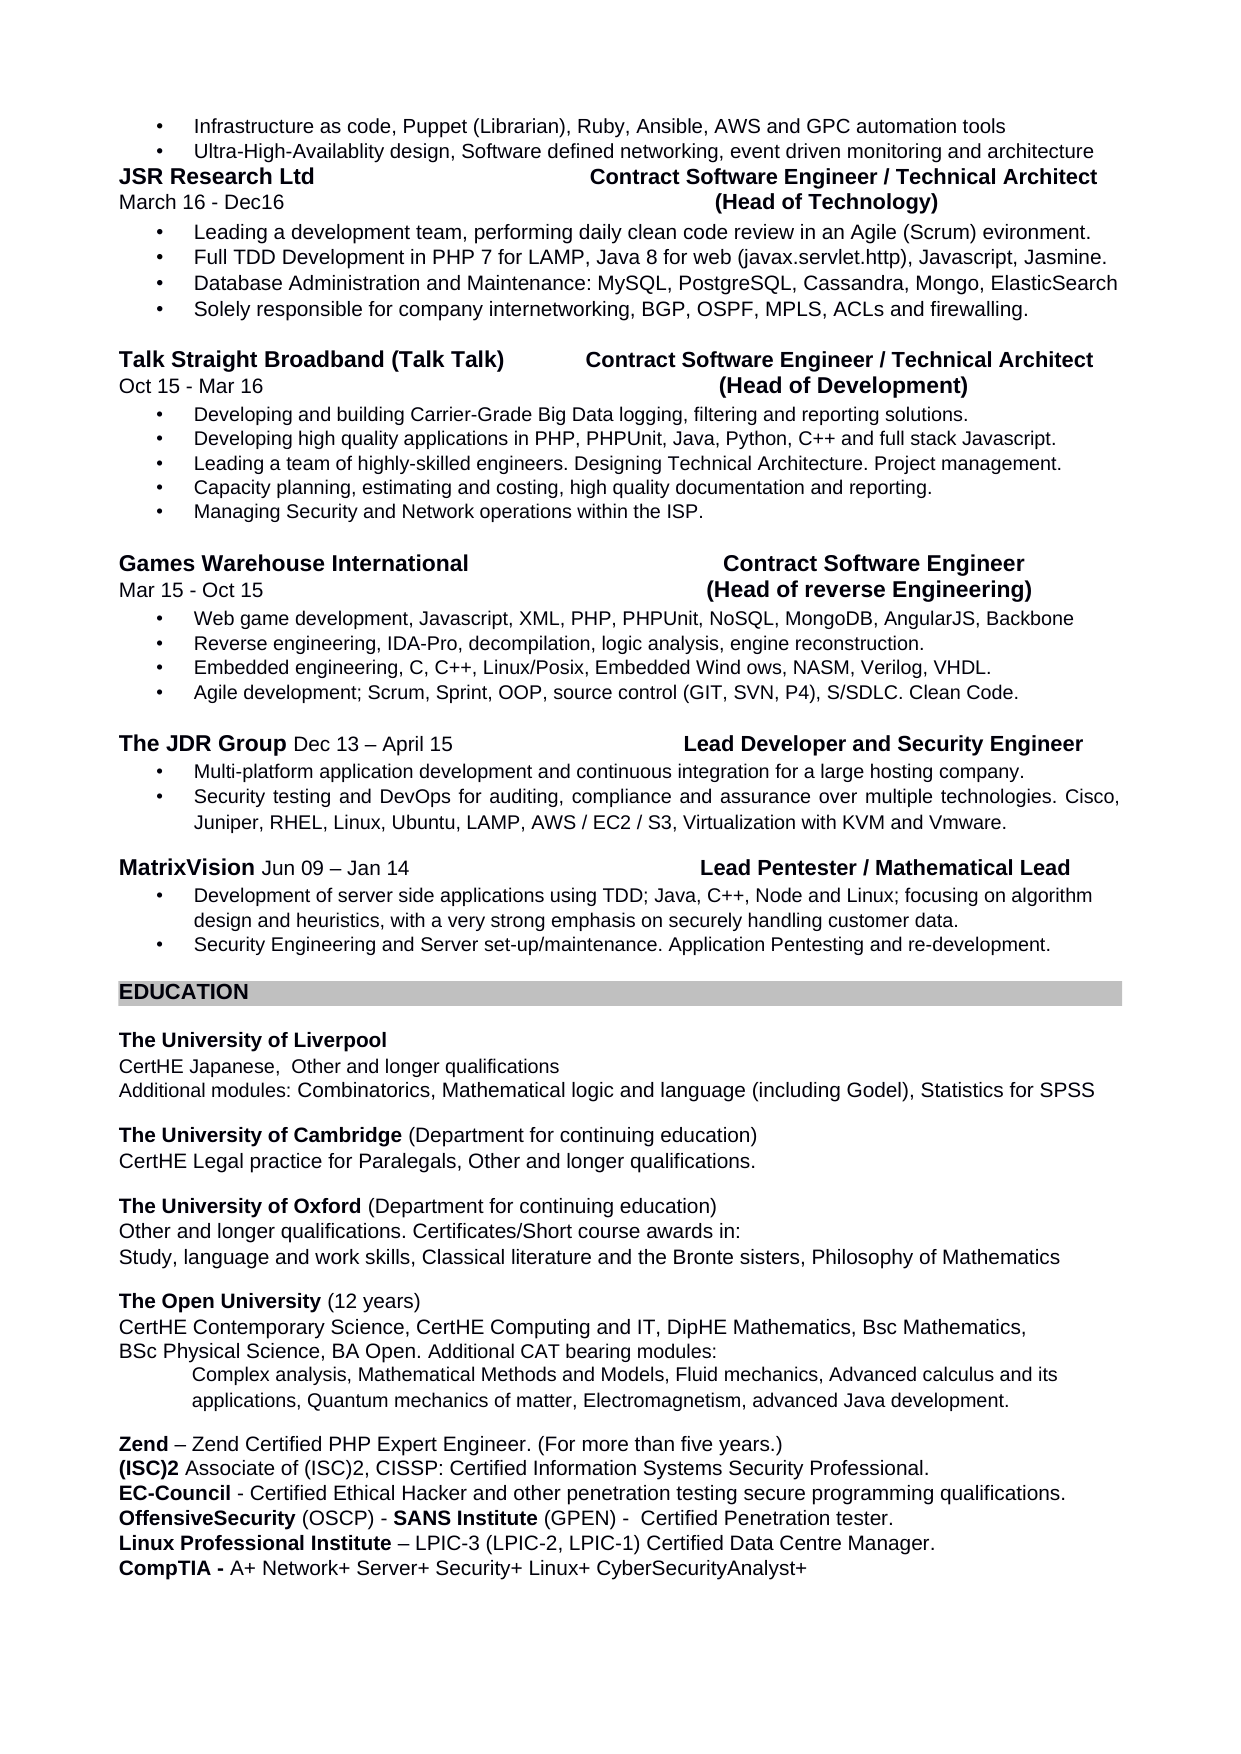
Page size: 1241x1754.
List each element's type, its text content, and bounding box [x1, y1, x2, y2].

list Web game development, Javascript, XML, PHP, PHPUnit, NoSQL, MongoDB, AngularJS, Backbone [156, 606, 1121, 629]
list Agile development; Scrum, Sprint, OOP, source control (GIT, SVN, P4), S/SDLC. Clean Code. [156, 681, 1121, 703]
list Solely responsible for company internetworking, BGP, OSPF, MPLS, ACLs and firewalling. [156, 296, 1121, 320]
text Talk Straight Broadband (Talk Talk) Contract Software Engineer / Technical Architect [119, 346, 1121, 372]
text Study, language and work skills, Classical literature and the Bronte sisters, Philosophy of Mathematics [119, 1244, 1121, 1268]
text The University of Liverpool [119, 1028, 1121, 1052]
text March 16 - Dec16 (Head of Technology) [119, 189, 1121, 214]
text The University of Oxford (Department for continuing education) [119, 1194, 1121, 1218]
list Full TDD Development in PHP 7 for LAMP, Java 8 for web (javax.servlet.http), Javascript, Jasmine. [156, 245, 1121, 269]
text CertHE Contemporary Science, CertHE Computing and IT, DipHE Mathematics, Bsc Mathematics, [119, 1315, 1121, 1339]
list Developing high quality applications in PHP, PHPUnit, Java, Python, C++ and full stack Javascript. [156, 427, 1121, 450]
text Oct 15 - Mar 16 (Head of Development) [119, 372, 1121, 399]
list Managing Security and Network operations within the ISP. [156, 500, 1121, 523]
picture [118, 981, 1123, 1006]
list Developing and building Carrier-Grade Big Data logging, filtering and reporting solutions. [156, 403, 1121, 426]
text EC-Council - Certified Ethical Hacker and other penetration testing secure programming qualifications. [119, 1481, 1116, 1505]
list Reverse engineering, IDA-Pro, decompilation, logic analysis, engine reconstruction. [156, 632, 1121, 655]
text Linux Professional Institute – LPIC-3 (LPIC-2, LPIC-1) Certified Data Centre Manager. CompTIA - A+ Network+ Server+ Security+ Linux+ CyberSecurityAnalyst+ [119, 1531, 938, 1580]
text CertHE Legal practice for Paralegals, Other and longer qualifications. [119, 1149, 1121, 1173]
text Mar 15 - Oct 15 (Head of reverse Engineering) [119, 576, 1121, 602]
text Additional modules: Combinatorics, Mathematical logic and language (including Godel), Statistics for SPSS [119, 1078, 1121, 1102]
list Embedded engineering, C, C++, Linux/Posix, Embedded Wind ows, NASM, Verilog, VHDL. [156, 656, 1121, 679]
list Infrastructure as code, Puppet (Librarian), Ruby, Ansible, AWS and GPC automation tools [156, 114, 1121, 138]
text Complex analysis, Mathematical Methods and Models, Fluid mechanics, Advanced calculus and its applications, Quantum mechanics of matter, Electromagnetism, advanced Java development. [192, 1363, 1082, 1412]
list Leading a development team, performing daily clean code review in an Agile (Scrum) evironment. [156, 219, 1121, 244]
text The Open University (12 years) [119, 1288, 1121, 1312]
text (ISC)2 Associate of (ISC)2, CISSP: Certified Information Systems Security Professional. [119, 1456, 1116, 1480]
text JSR Research Ltd Contract Software Engineer / Technical Architect [119, 163, 1121, 189]
list Development of server side applications using TDD; Java, C++, Node and Linux; focusing on algorithm design and heuristics, with a very strong emphasis on securely handling customer data. [156, 884, 1121, 931]
list Leading a team of highly-skilled engineers. Designing Technical Architecture. Project management. [156, 452, 1121, 474]
list Capacity planning, estimating and costing, high quality documentation and reporting. [156, 476, 1121, 499]
text Other and longer qualifications. Certificates/Short course awards in: [119, 1219, 1121, 1243]
text OffensiveSecurity (OSCP) - SANS Institute (GPEN) - Certified Penetration tester. [119, 1506, 1116, 1530]
list Security Engineering and Server set-up/maintenance. Application Pentesting and re-development. [156, 933, 1121, 956]
list Security testing and DevOps for auditing, compliance and assurance over multiple technologies. Cisco, Juniper, RHEL, Linux, Ubuntu, LAMP, AWS / EC2 / S3, Virtualization with KVM and Vmware. [156, 785, 1121, 834]
text MatrixVision Jun 09 – Jan 14 Lead Pentester / Mathematical Lead [119, 853, 1121, 880]
text Zend – Zend Certified PHP Expert Engineer. (For more than five years.) [119, 1432, 1121, 1456]
text The JDR Group Dec 13 – April 15 Lead Developer and Security Engineer [119, 730, 1121, 756]
list Games Warehouse International Contract Software Engineer [119, 549, 1121, 576]
text BSc Physical Science, BA Open. Additional CAT bearing modules: [119, 1339, 1121, 1363]
list Database Administration and Maintenance: MySQL, PostgreSQL, Cassandra, Mongo, ElasticSearch [156, 271, 1121, 295]
list Multi-platform application development and continuous integration for a large hosting company. [156, 760, 1121, 783]
text CertHE Japanese, Other and longer qualifications [119, 1054, 1121, 1077]
list Ultra-High-Availablity design, Software defined networking, event driven monitoring and architecture [156, 139, 1121, 163]
text The University of Cambridge (Department for continuing education) [119, 1122, 1121, 1146]
